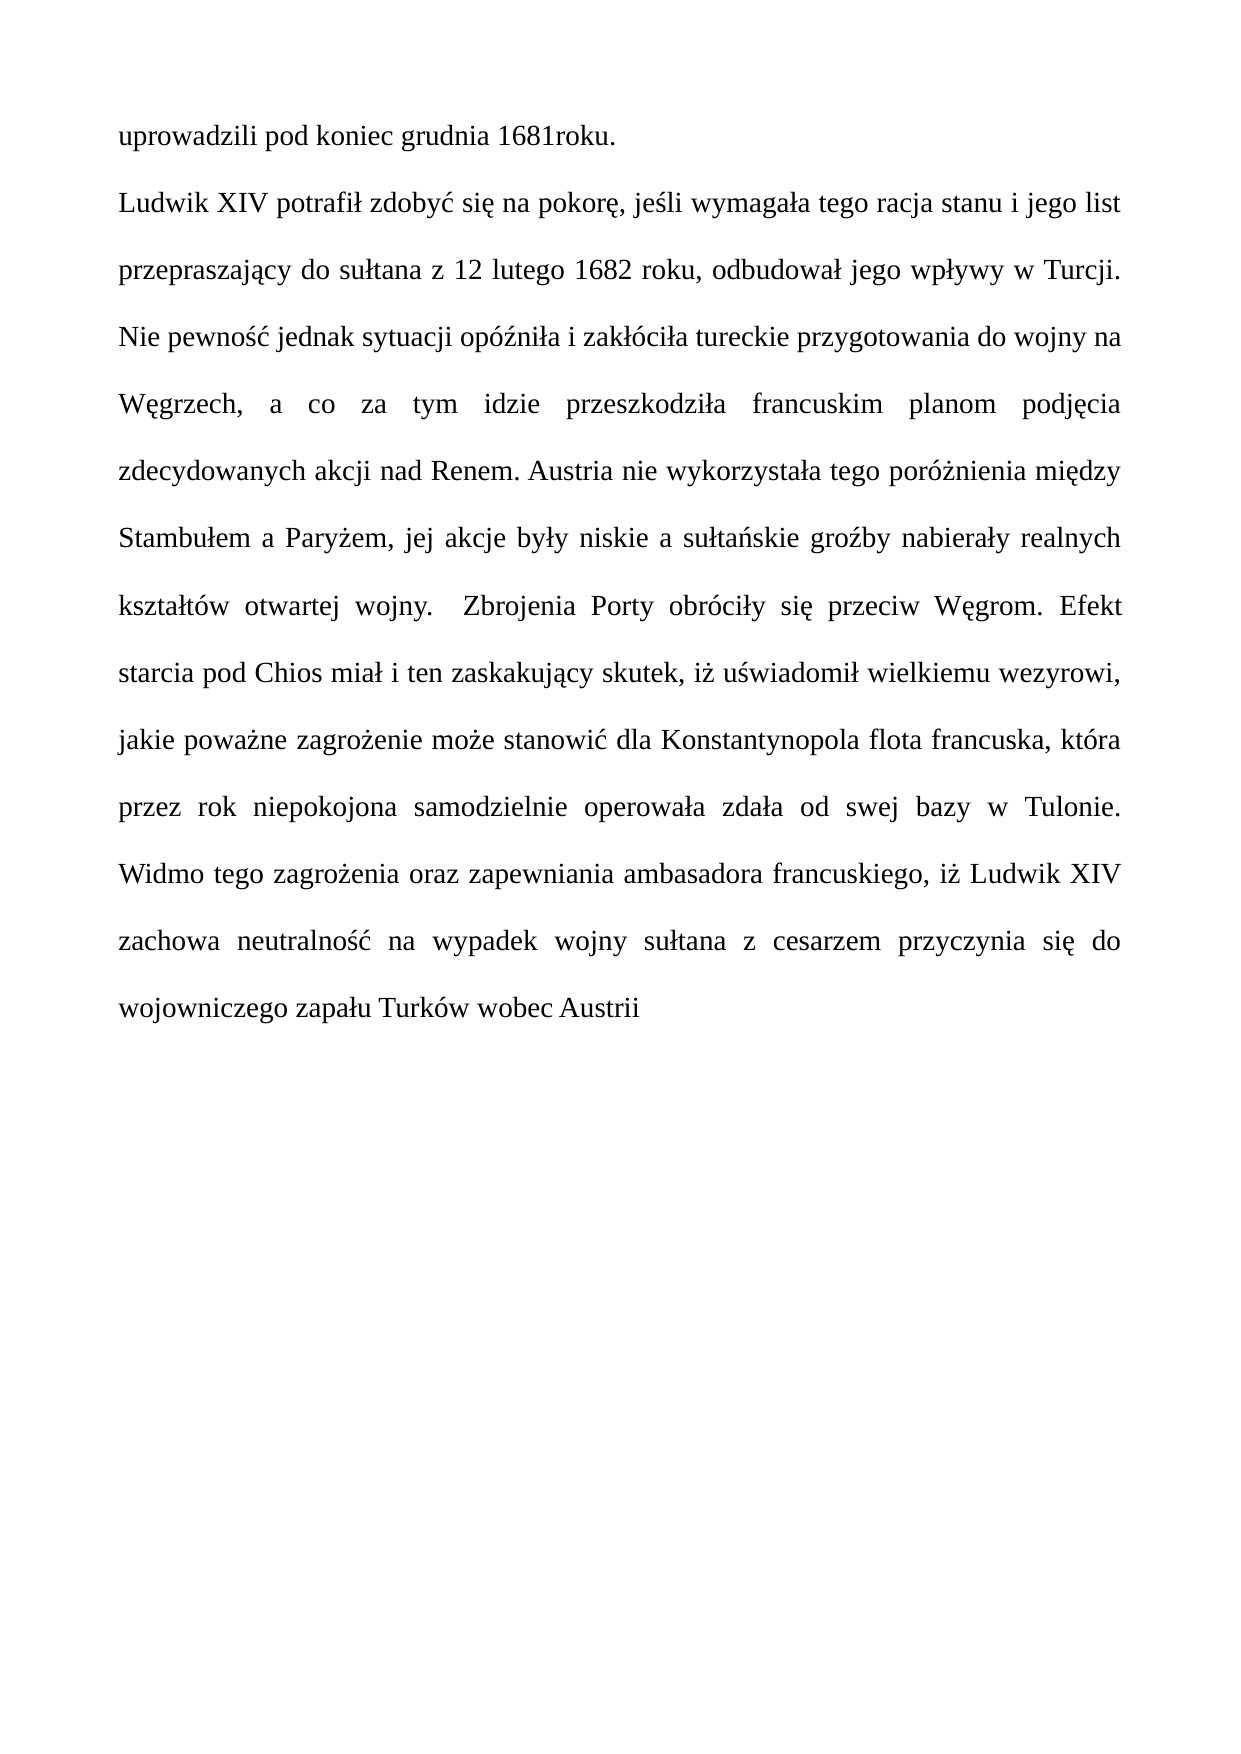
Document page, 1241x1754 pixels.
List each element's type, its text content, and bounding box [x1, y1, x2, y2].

text Ludwik XIV potrafił zdobyć się na pokorę, jeśli wymagała tego racja stanu i jego list przepraszający do sułtana z 12 lutego 1682 roku, odbudował jego wpływy w Turcji. Nie pewność jednak sytuacji opóźniła i zakłóciła tureckie przygotowania do wojny na Węgrzech, a co za tym idzie przeszkodziła francuskim planom podjęcia zdecydowanych akcji nad Renem. Austria nie wykorzystała tego poróżnienia między Stambułem a Paryżem, jej akcje były niskie a sułtańskie groźby nabierały realnych kształtów otwartej wojny. Zbrojenia Porty obróciły się przeciw Węgrom. Efekt starcia pod Chios miał i ten zaskakujący skutek, iż uświadomił wielkiemu wezyrowi, jakie poważne zagrożenie może stanowić dla Konstantynopola flota francuska, która przez rok niepokojona samodzielnie operowała zdała od swej bazy w Tulonie. Widmo tego zagrożenia oraz zapewniania ambasadora francuskiego, iż Ludwik XIV zachowa neutralność na wypadek wojny sułtana z cesarzem przyczynia się do wojowniczego zapału Turków wobec Austrii [118, 185, 1122, 1024]
text uprowadzili pod koniec grudnia 1681roku. [118, 118, 1122, 152]
